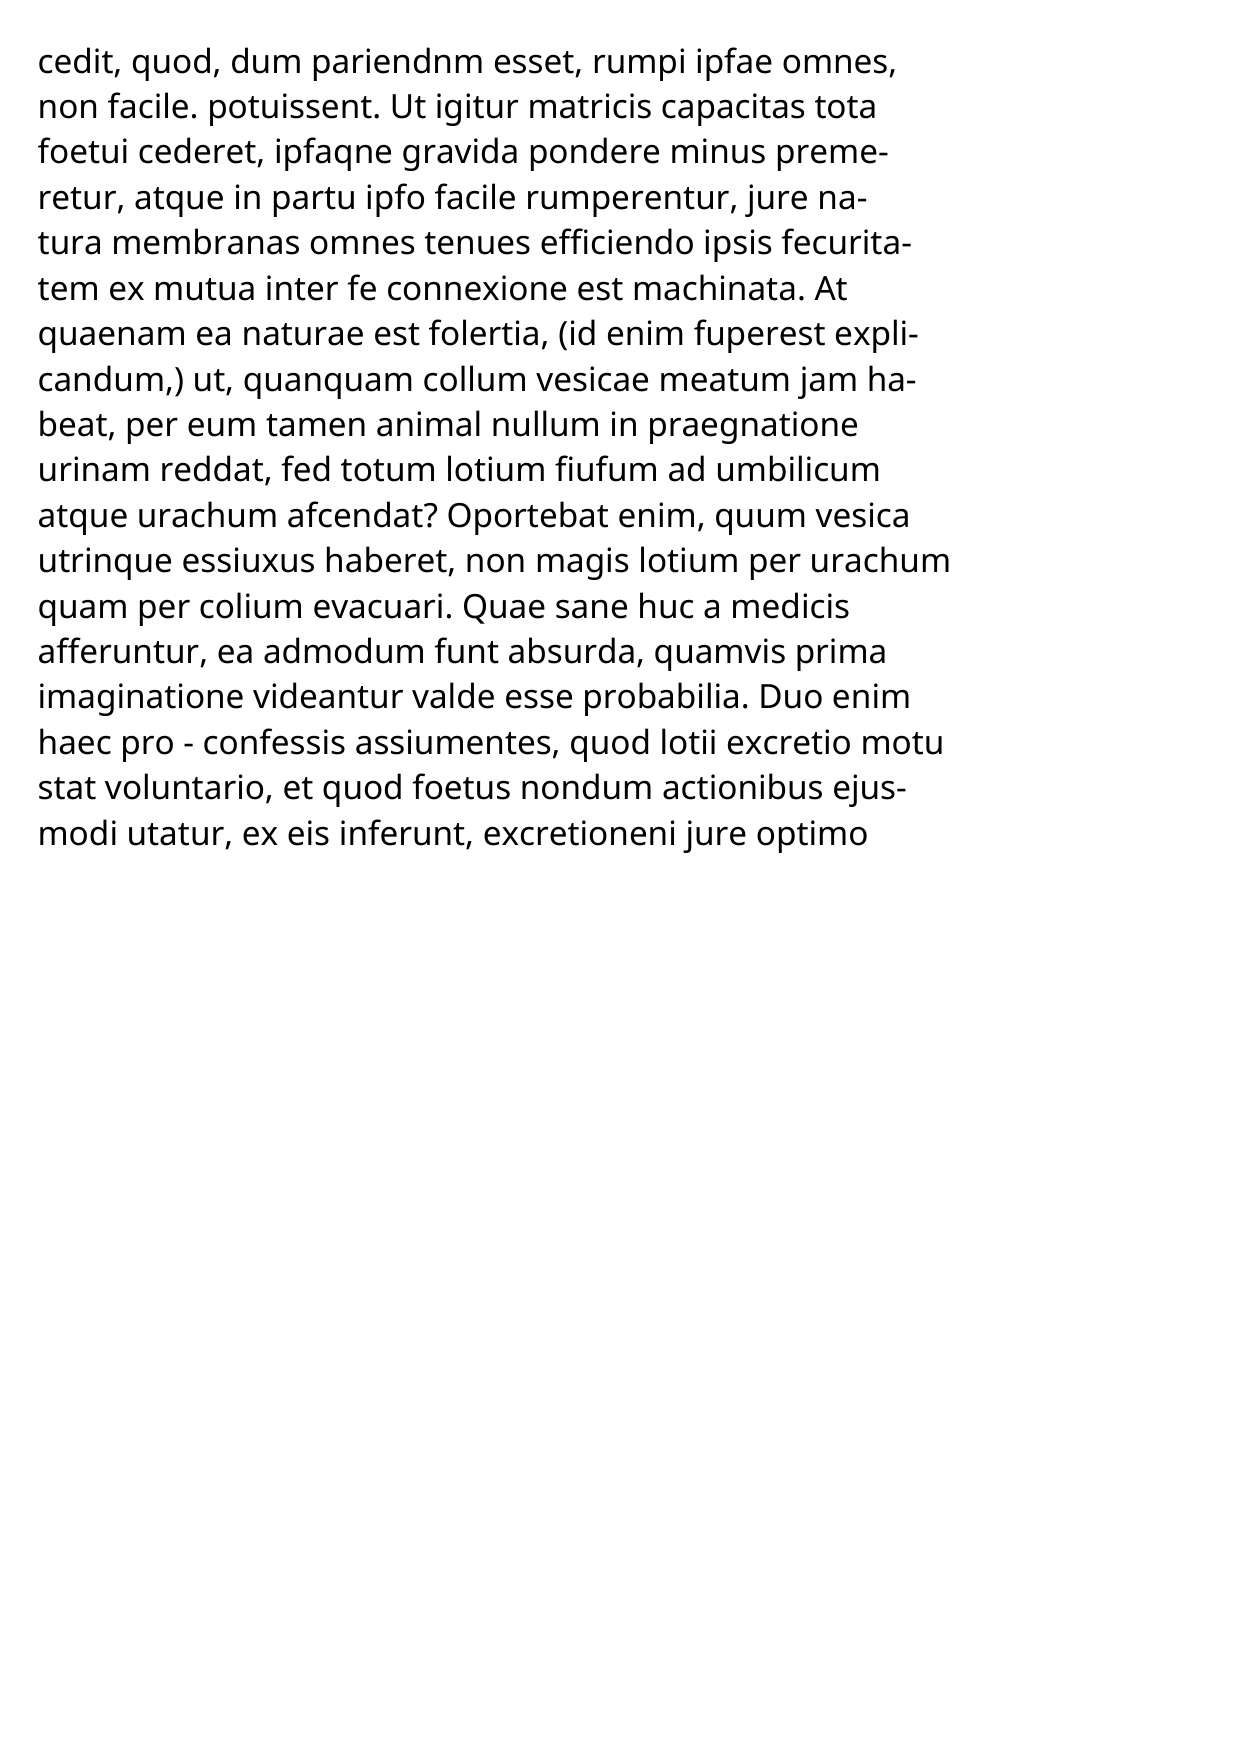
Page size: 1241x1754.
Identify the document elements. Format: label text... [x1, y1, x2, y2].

text cedit, quod, dum pariendnm esset, rumpi ipfae omnes, non facile. potuissent. Ut igitur matricis capacitas tota foetui cederet, ipfaqne gravida pondere minus preme- retur, atque in partu ipfo facile rumperentur, jure na- tura membranas omnes tenues efficiendo ipsis fecurita- tem ex mutua inter fe connexione est machinata. At quaenam ea naturae est folertia, (id enim fuperest expli- candum,) ut, quanquam collum vesicae meatum jam ha- beat, per eum tamen animal nullum in praegnatione urinam reddat, fed totum lotium fiufum ad umbilicum atque urachum afcendat? Oportebat enim, quum vesica utrinque essiuxus haberet, non magis lotium per urachum quam per colium evacuari. Quae sane huc a medicis afferuntur, ea admodum funt absurda, quamvis prima imaginatione videantur valde esse probabilia. Duo enim haec pro - confessis assiumentes, quod lotii excretio motu stat voluntario, et quod foetus nondum actionibus ejus- modi utatur, ex eis inferunt, excretioneni jure optimo [37, 37, 1203, 855]
